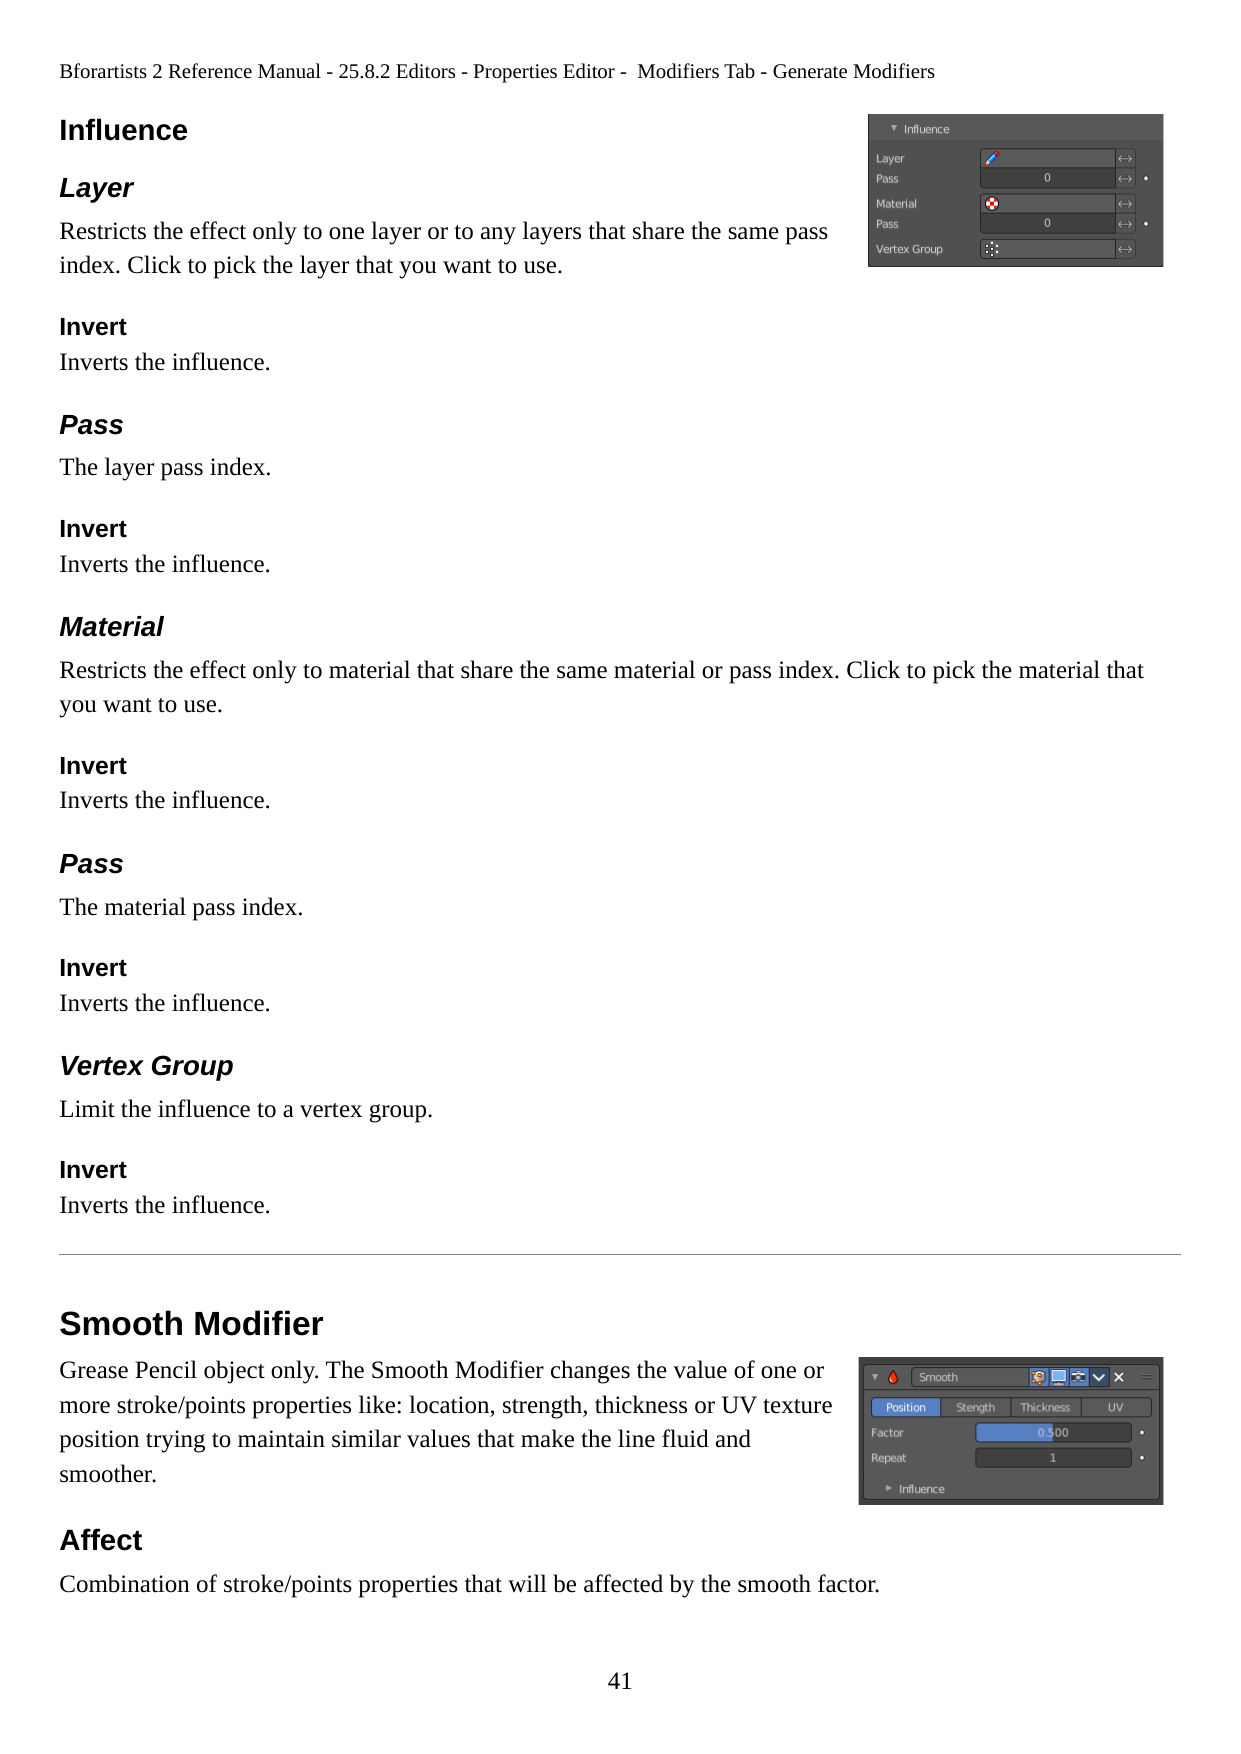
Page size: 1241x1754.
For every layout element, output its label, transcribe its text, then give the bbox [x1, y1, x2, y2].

subtitle Invert [59, 312, 1181, 340]
text Restricts the effect only to material that share the same material or pass index. Click to pick the material that you want to use. [59, 655, 1181, 718]
subtitle Vertex Group [59, 1049, 1181, 1081]
subtitle Affect [59, 1522, 1181, 1556]
subtitle Material [59, 610, 1181, 642]
subtitle Pass [59, 408, 1181, 440]
text The material pass index. [59, 892, 1181, 920]
text Grease Pencil object only. The Smooth Modifier changes the value of one or more stroke/points properties like: location, strength, thickness or UV texture position trying to maintain similar values that make the line fluid and smoother. [59, 1355, 1181, 1488]
text Limit the influence to a vertex group. [59, 1094, 1181, 1123]
subtitle Invert [59, 514, 1181, 543]
picture [858, 1357, 1164, 1505]
subtitle Influence [59, 113, 1181, 146]
subtitle [1164, 171, 1181, 203]
text Restricts the effect only to one layer or to any layers that share the same pass index. Click to pick the layer that you want to use. [59, 216, 1181, 279]
text Inverts the influence. [59, 549, 1181, 578]
subtitle Pass [59, 847, 1181, 879]
picture [868, 114, 1164, 267]
text Inverts the influence. [59, 988, 1181, 1017]
text Inverts the influence. [59, 786, 1181, 814]
text The layer pass index. [59, 452, 1181, 481]
subtitle Smooth Modifier [59, 1304, 1181, 1343]
text Combination of stroke/points properties that will be affected by the smooth factor. [59, 1569, 1181, 1597]
subtitle Invert [59, 953, 1181, 982]
text Inverts the influence. [59, 1190, 1181, 1219]
subtitle Invert [59, 1155, 1181, 1184]
text Inverts the influence. [59, 347, 1181, 375]
subtitle Layer [59, 171, 868, 203]
subtitle Invert [59, 751, 1181, 779]
